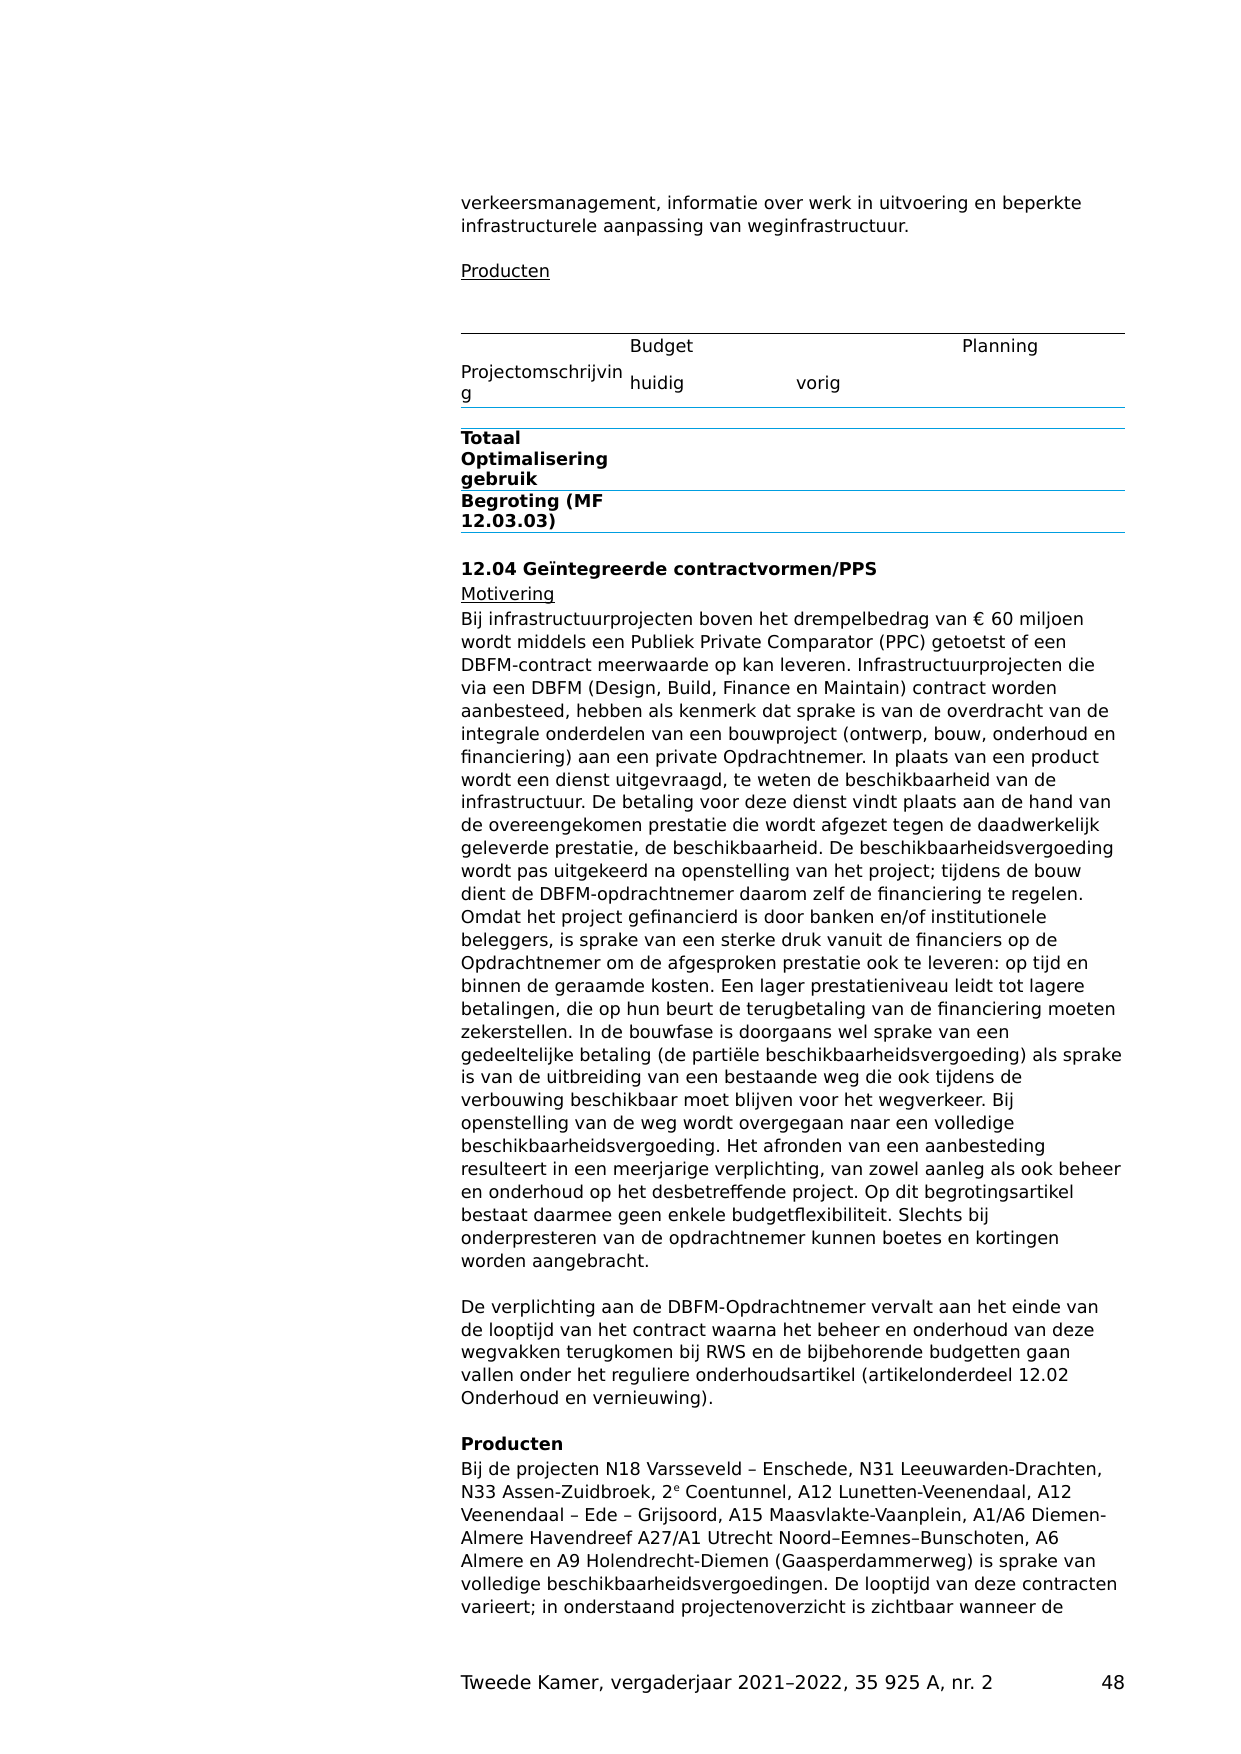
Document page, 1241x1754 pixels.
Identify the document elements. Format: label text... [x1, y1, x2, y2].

table_cell [793, 491, 959, 532]
text 12.04 Geïntegreerde contractvormen/PPS [461, 557, 1125, 580]
text Producten [461, 259, 1125, 282]
table_cell Projectomschrijving [461, 359, 627, 406]
text verkeersmanagement, informatie over werk in uitvoering en beperkte infrastructurele aanpassing van weginfrastructuur. [461, 191, 1125, 237]
table_cell [959, 408, 1125, 428]
table_cell [959, 429, 1125, 490]
table_cell vorig [793, 359, 959, 406]
table_cell Budget [627, 334, 959, 359]
text Producten [461, 1432, 1125, 1455]
table_cell [793, 429, 959, 490]
table_cell Planning [959, 334, 1125, 359]
table_cell [627, 408, 793, 428]
text Motivering [461, 582, 1125, 605]
table_cell [627, 491, 793, 532]
table_cell [627, 429, 793, 490]
text Bij infrastructuurprojecten boven het drempelbedrag van € 60 miljoen wordt middels een Publiek Private Comparator (PPC) getoetst of een DBFM-contract meerwaarde op kan leveren. Infrastructuurprojecten die via een DBFM (Design, Build, Finance en Maintain) contract worden aanbesteed, hebben als kenmerk dat sprake is van de overdracht van de integrale onderdelen van een bouwproject (ontwerp, bouw, onderhoud en financiering) aan een private Opdrachtnemer. In plaats van een product wordt een dienst uitgevraagd, te weten de beschikbaarheid van de infrastructuur. De betaling voor deze dienst vindt plaats aan de hand van de overeengekomen prestatie die wordt afgezet tegen de daadwerkelijk geleverde prestatie, de beschikbaarheid. De beschikbaarheidsvergoeding wordt pas uitgekeerd na openstelling van het project; tijdens de bouw dient de DBFM-opdrachtnemer daarom zelf de financiering te regelen. Omdat het project gefinancierd is door banken en/of institutionele beleggers, is sprake van een sterke druk vanuit de financiers op de Opdrachtnemer om de afgesproken prestatie ook te leveren: op tijd en binnen de geraamde kosten. Een lager prestatieniveau leidt tot lagere betalingen, die op hun beurt de terugbetaling van de financiering moeten zekerstellen. In de bouwfase is doorgaans wel sprake van een gedeeltelijke betaling (de partiële beschikbaarheidsvergoeding) als sprake is van de uitbreiding van een bestaande weg die ook tijdens de verbouwing beschikbaar moet blijven voor het wegverkeer. Bij openstelling van de weg wordt overgegaan naar een volledige beschikbaarheidsvergoeding. Het afronden van een aanbesteding resulteert in een meerjarige verplichting, van zowel aanleg als ook beheer en onderhoud op het desbetreffende project. Op dit begrotingsartikel bestaat daarmee geen enkele budgetflexibiliteit. Slechts bij onderpresteren van de opdrachtnemer kunnen boetes en kortingen worden aangebracht. [461, 607, 1125, 1272]
table_cell Totaal Optimalisering gebruik [461, 429, 627, 490]
table_cell Begroting (MF 12.03.03) [461, 491, 627, 532]
table_cell [461, 334, 627, 359]
table_cell [959, 491, 1125, 532]
table_header Tabel 34 Projectoverzicht behorende bij 12.03.03 Optimalisering gebruik hoofdwegennet (bedragen x € 1 miljoen) [461, 285, 1125, 332]
text De verplichting aan de DBFM-Opdrachtnemer vervalt aan het einde van de looptijd van het contract waarna het beheer en onderhoud van deze wegvakken terugkomen bij RWS en de bijbehorende budgetten gaan vallen onder het reguliere onderhoudsartikel (artikelonderdeel 12.02 Onderhoud en vernieuwing). [461, 1295, 1125, 1409]
text Bij de projecten N18 Varsseveld – Enschede, N31 Leeuwarden-Drachten, N33 Assen-Zuidbroek, 2e Coentunnel, A12 Lunetten-Veenendaal, A12 Veenendaal – Ede – Grijsoord, A15 Maasvlakte-Vaanplein, A1/A6 Diemen-Almere Havendreef A27/A1 Utrecht Noord–Eemnes–Bunschoten, A6 Almere en A9 Holendrecht-Diemen (Gaasperdammerweg) is sprake van volledige beschikbaarheidsvergoedingen. De looptijd van deze contracten varieert; in onderstaand projectenoverzicht is zichtbaar wanneer de [461, 1457, 1125, 1618]
table_cell huidig [627, 359, 793, 406]
table_cell [793, 408, 959, 428]
table_cell [959, 359, 1125, 406]
table_cell [461, 408, 627, 428]
